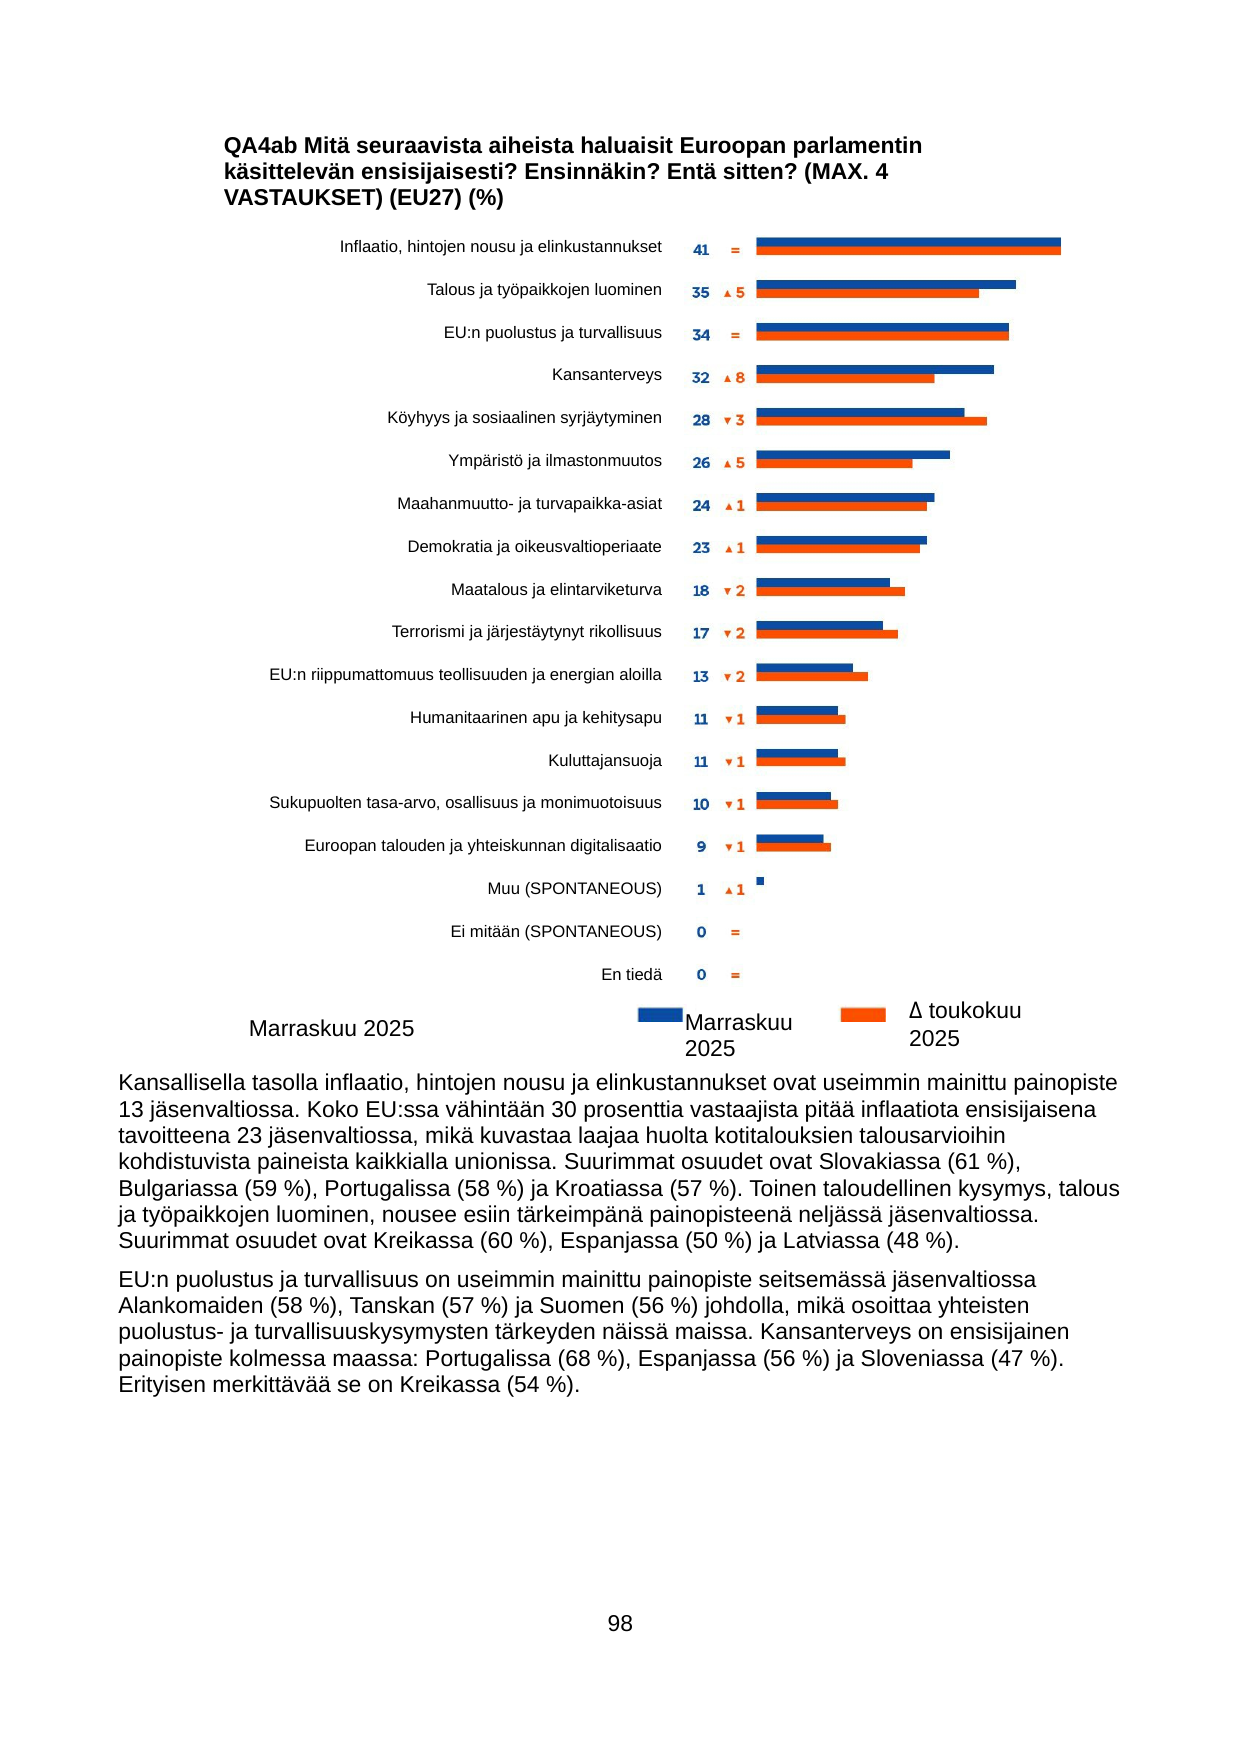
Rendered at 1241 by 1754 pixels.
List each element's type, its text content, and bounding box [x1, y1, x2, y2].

picture [684, 235, 1090, 987]
picture [623, 1004, 886, 1022]
text Kansallisella tasolla inflaatio, hintojen nousu ja elinkustannukset ovat useimmin mainittu painopiste 13 jäsenvaltiossa. Koko EU:ssa vähintään 30 prosenttia vastaajista pitää inflaatiota ensisijaisena tavoitteena 23 jäsenvaltiossa, mikä kuvastaa laajaa huolta kotitalouksien talousarvioihin kohdistuvista paineista kaikkialla unionissa. Suurimmat osuudet ovat Slovakiassa (61 %), Bulgariassa (59 %), Portugalissa (58 %) ja Kroatiassa (57 %). Toinen taloudellinen kysymys, talous ja työpaikkojen luominen, nousee esiin tärkeimpänä painopisteenä neljässä jäsenvaltiossa. Suurimmat osuudet ovat Kreikassa (60 %), Espanjassa (50 %) ja Latviassa (48 %). [118, 124, 1122, 1254]
text EU:n puolustus ja turvallisuus on useimmin mainittu painopiste seitsemässä jäsenvaltiossa Alankomaiden (58 %), Tanskan (57 %) ja Suomen (56 %) johdolla, mikä osoittaa yhteisten puolustus- ja turvallisuuskysymysten tärkeyden näissä maissa. Kansanterveys on ensisijainen painopiste kolmessa maassa: Portugalissa (68 %), Espanjassa (56 %) ja Sloveniassa (47 %). Erityisen merkittävää se on Kreikassa (54 %). [118, 1266, 1122, 1397]
